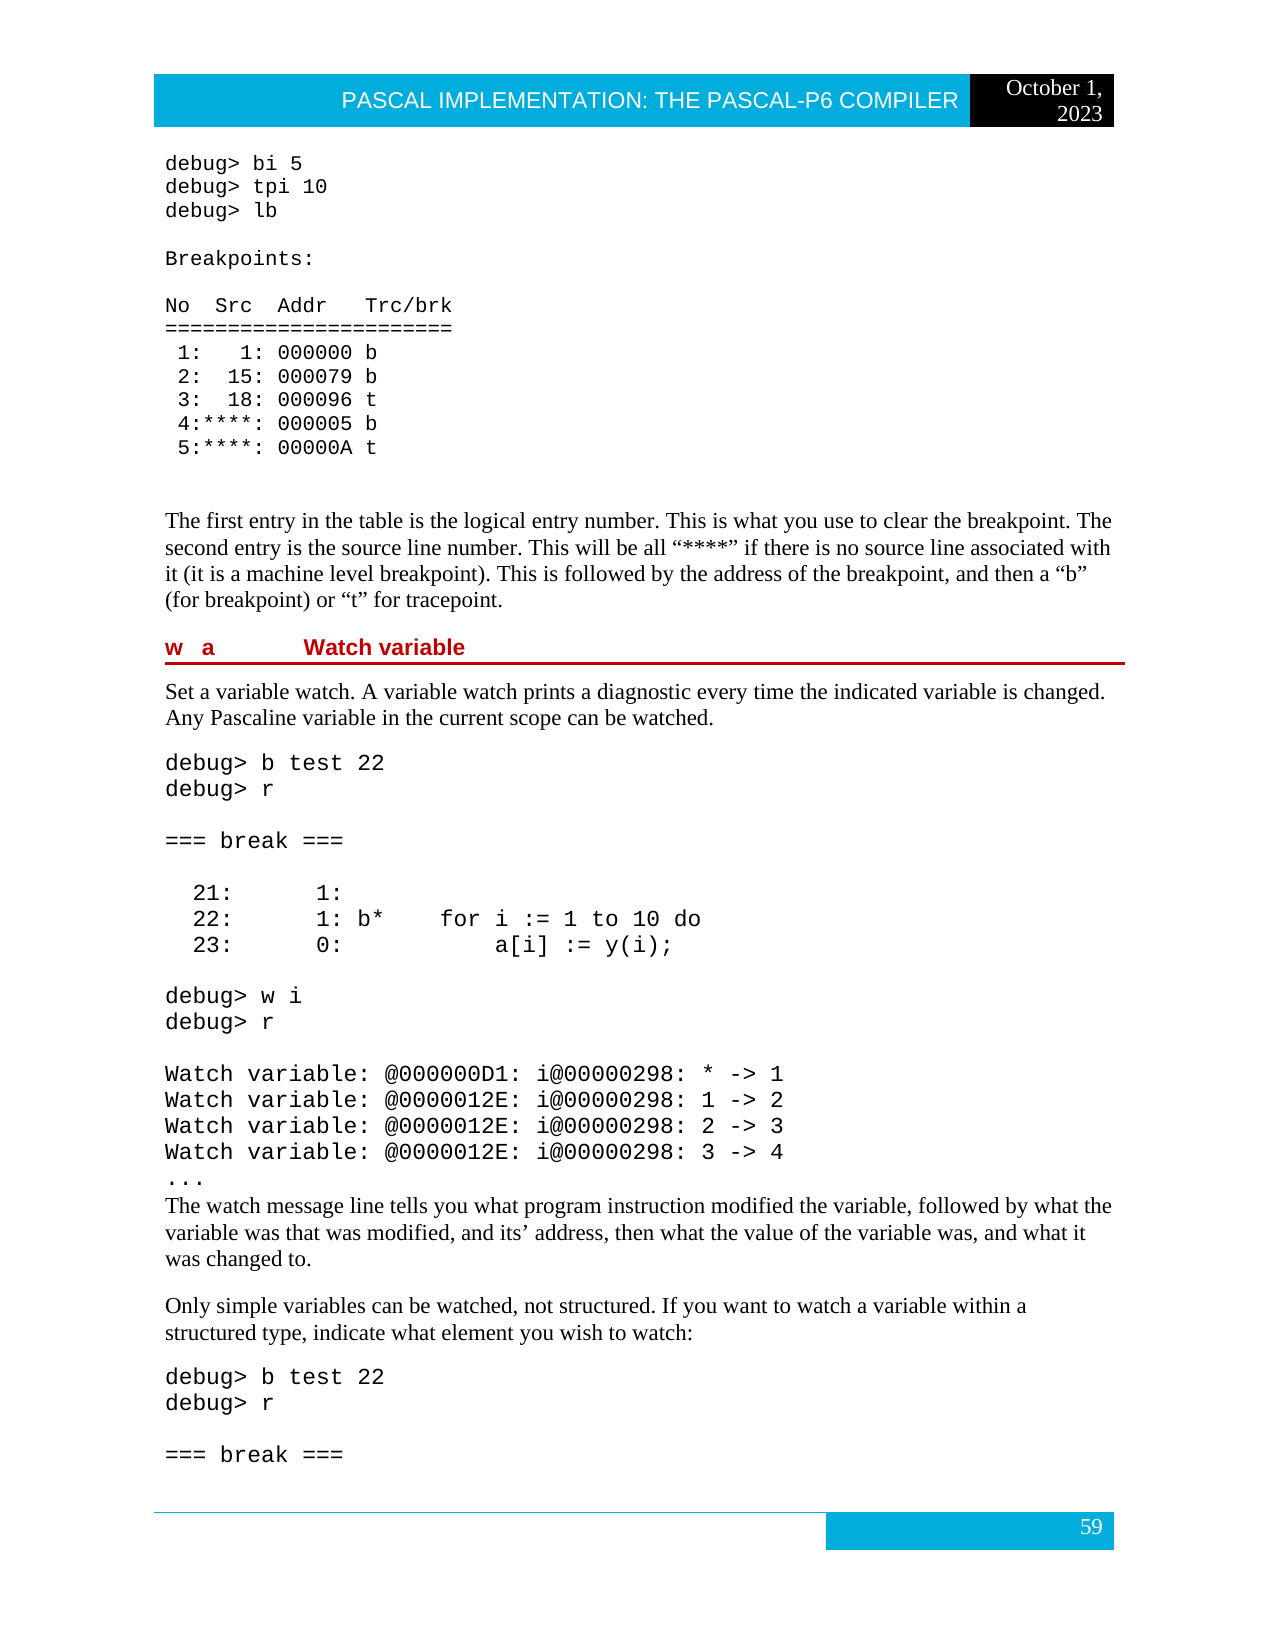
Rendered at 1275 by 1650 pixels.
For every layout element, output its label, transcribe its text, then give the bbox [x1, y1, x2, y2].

text === break === [165, 1443, 1125, 1469]
text 23: 0: a[i] := y(i); [165, 933, 1125, 959]
text debug> tpi 10 [165, 177, 1125, 200]
text debug> b test 22 [165, 751, 1125, 777]
text debug> bi 5 [165, 153, 1125, 177]
text ======================= [165, 318, 1125, 342]
text The first entry in the table is the logical entry number. This is what you use to clear the breakpoint. The second entry is the source line number. This will be all “****” if there is no source line associated with it (it is a machine level breakpoint). This is followed by the address of the breakpoint, and then a “b” (for breakpoint) or “t” for tracepoint. [165, 507, 1125, 613]
text Watch variable: @0000012E: i@00000298: 2 -> 3 [165, 1114, 1125, 1140]
text Watch variable: @000000D1: i@00000298: * -> 1 [165, 1063, 1125, 1088]
text debug> lb [165, 200, 1125, 224]
text debug> w i [165, 985, 1125, 1011]
text No Src Addr Trc/brk [165, 295, 1125, 318]
text 21: 1: [165, 881, 1125, 907]
text 1: 1: 000000 b [165, 342, 1125, 366]
text ... [165, 1166, 1125, 1192]
text Watch variable: @0000012E: i@00000298: 1 -> 2 [165, 1088, 1125, 1114]
text 4:****: 000005 b [165, 413, 1125, 437]
text Breakpoints: [165, 247, 1125, 271]
text Set a variable watch. A variable watch prints a diagnostic every time the indicated variable is changed. Any Pascaline variable in the current scope can be watched. [165, 678, 1125, 731]
text debug> r [165, 777, 1125, 803]
text The watch message line tells you what program instruction modified the variable, followed by what the variable was that was modified, and its’ address, then what the value of the variable was, and what it was changed to. [165, 1192, 1125, 1271]
text === break === [165, 829, 1125, 855]
text 3: 18: 000096 t [165, 389, 1125, 413]
text 5:****: 00000A t [165, 437, 1125, 460]
text 22: 1: b* for i := 1 to 10 do [165, 907, 1125, 933]
text debug> r [165, 1011, 1125, 1037]
text 2: 15: 000079 b [165, 366, 1125, 389]
text debug> r [165, 1392, 1125, 1418]
subtitle w a Watch variable [165, 634, 1125, 662]
text Only simple variables can be watched, not structured. If you want to watch a variable within a structured type, indicate what element you wish to watch: [165, 1292, 1125, 1345]
text Watch variable: @0000012E: i@00000298: 3 -> 4 [165, 1140, 1125, 1166]
text debug> b test 22 [165, 1366, 1125, 1392]
